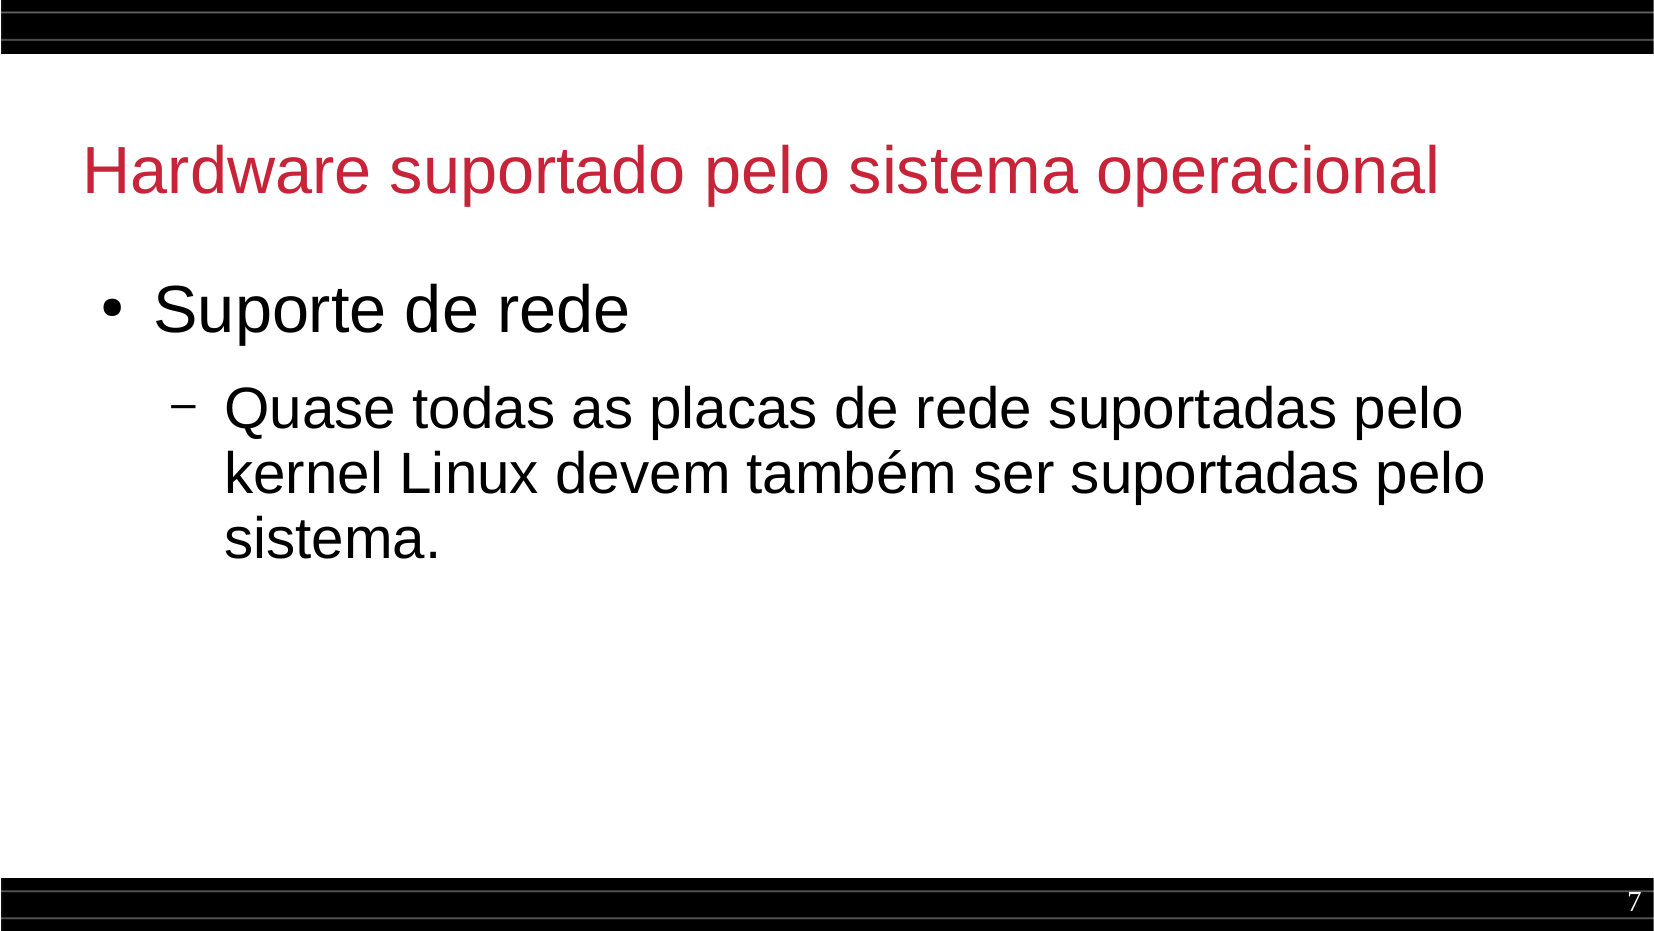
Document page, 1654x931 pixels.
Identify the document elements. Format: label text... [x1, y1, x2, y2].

picture [1, 0, 1654, 54]
list Suporte de rede Quase todas as placas de rede suportadas pelo kernel Linux devem também ser suportadas pelo sistema. [82, 271, 1571, 758]
picture [1, 878, 1654, 931]
title Hardware suportado pelo sistema operacional [82, 92, 1571, 249]
